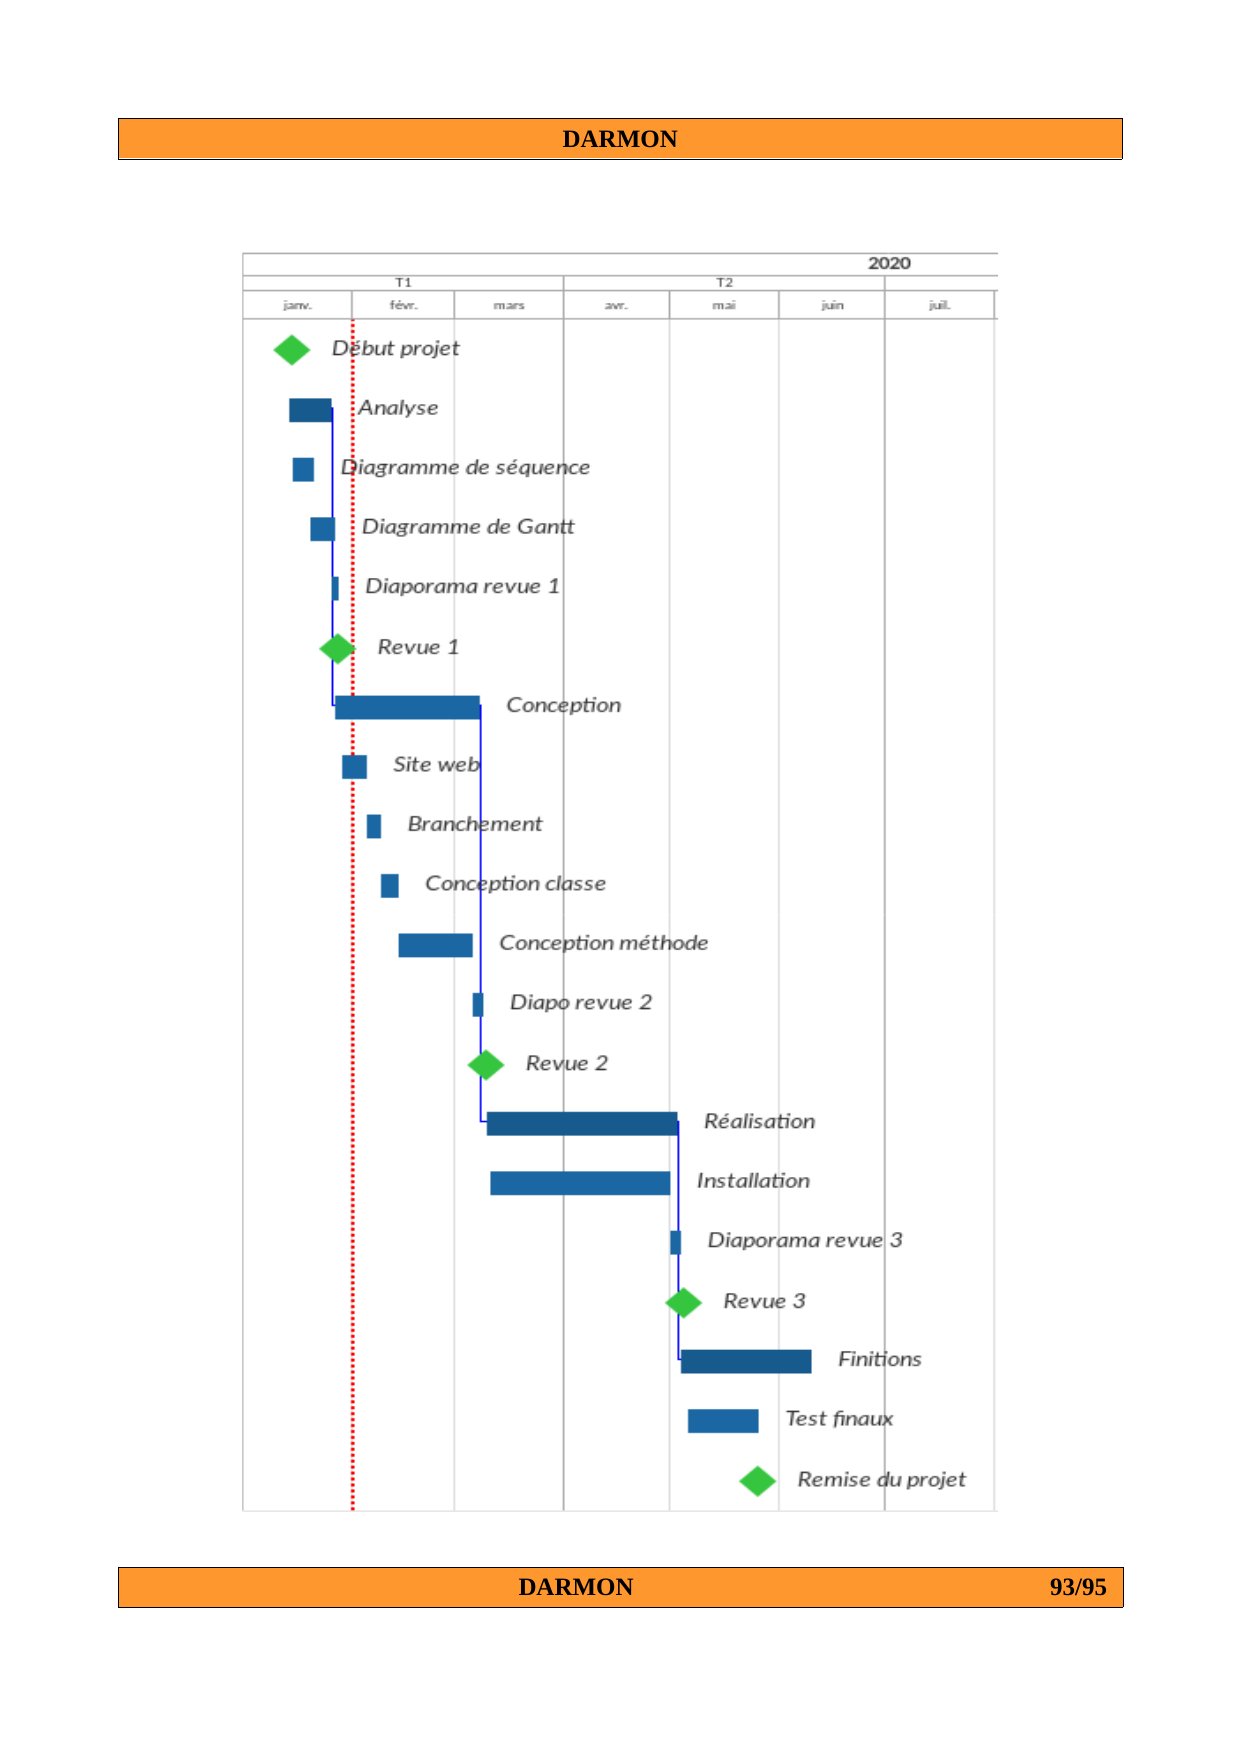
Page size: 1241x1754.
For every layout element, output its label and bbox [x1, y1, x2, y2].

picture [242, 245, 999, 1512]
